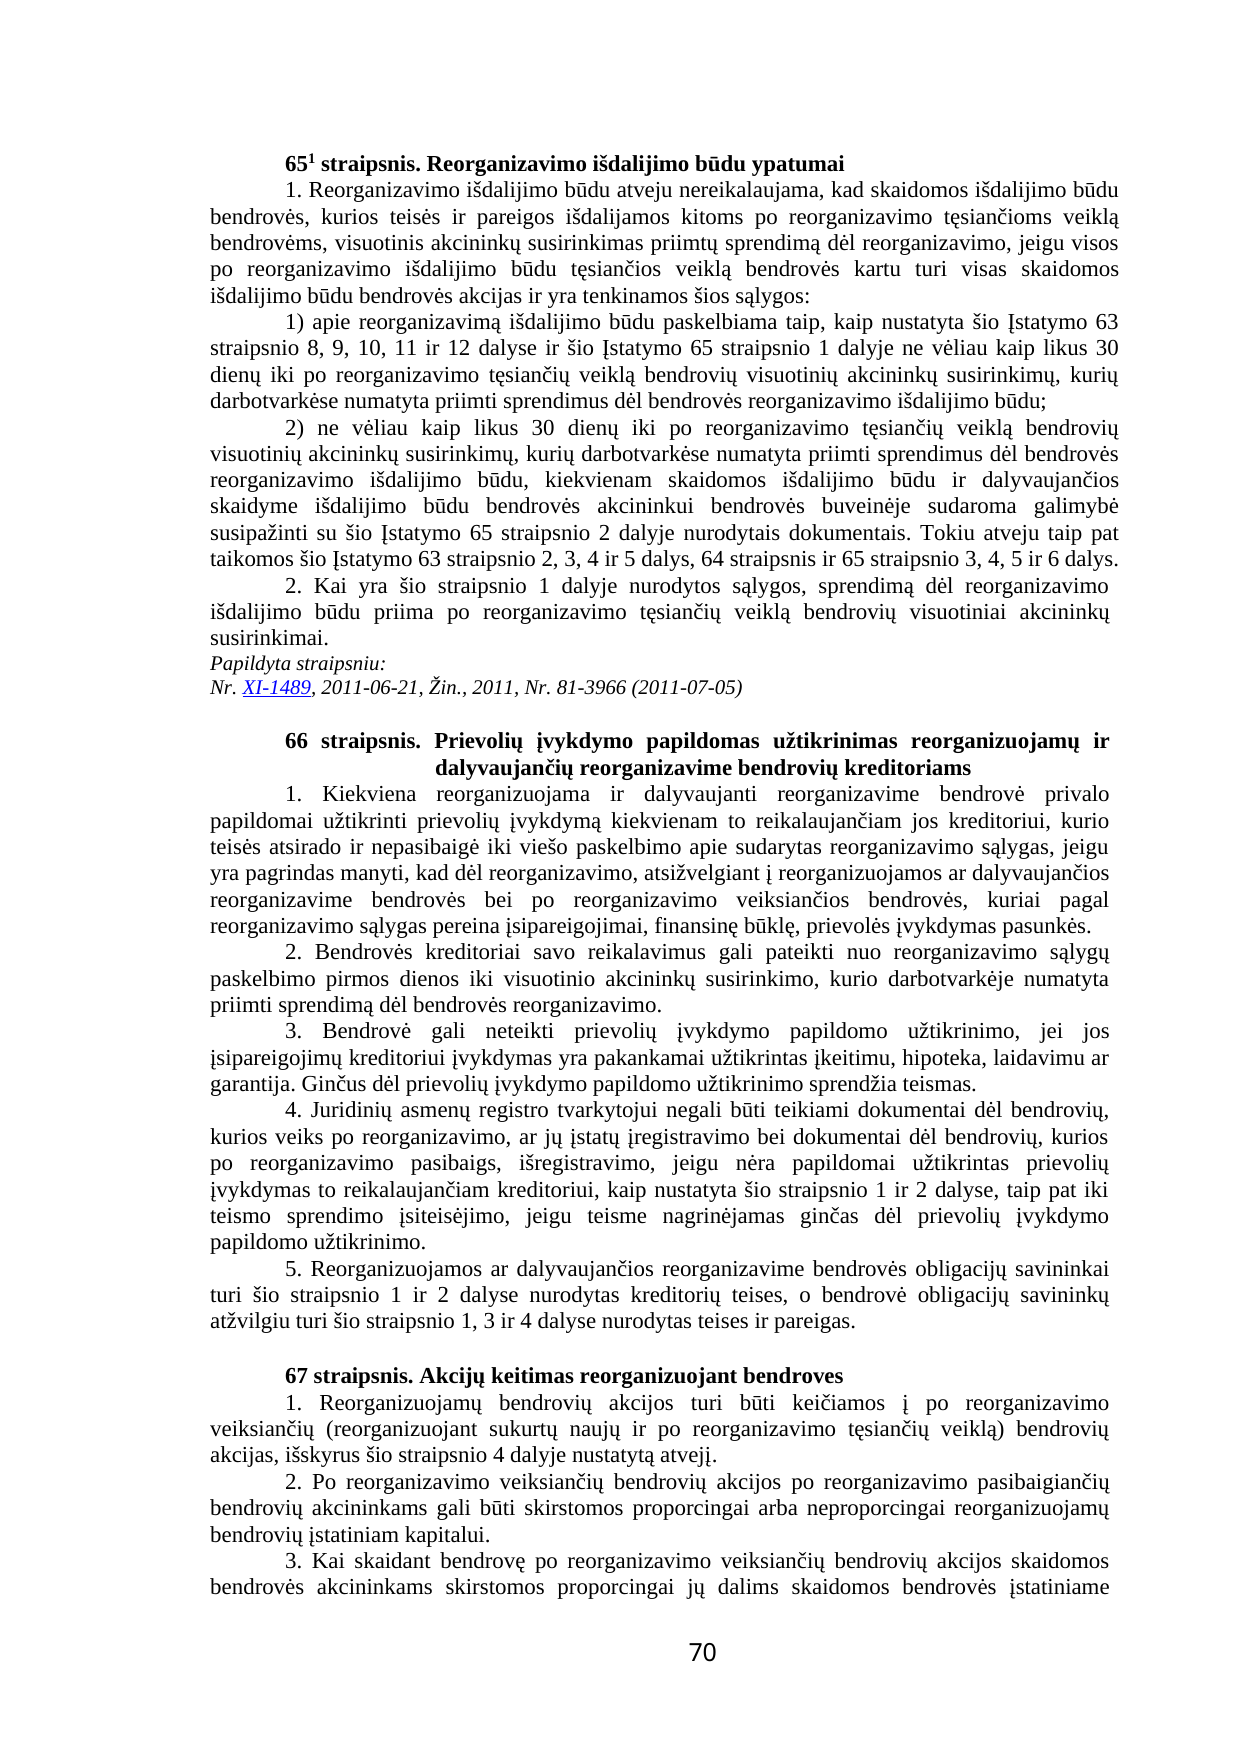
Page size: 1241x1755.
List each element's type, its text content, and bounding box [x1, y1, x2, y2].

text Nr. XI-1489, 2011-06-21, Žin., 2011, Nr. 81-3966 (2011-07-05) [210, 675, 1120, 699]
text 1. Reorganizavimo išdalijimo būdu atveju nereikalaujama, kad skaidomos išdalijimo būdu bendrovės, kurios teisės ir pareigos išdalijamos kitoms po reorganizavimo tęsiančioms veiklą bendrovėms, visuotinis akcininkų susirinkimas priimtų sprendimą dėl reorganizavimo, jeigu visos po reorganizavimo išdalijimo būdu tęsiančios veiklą bendrovės kartu turi visas skaidomos išdalijimo būdu bendrovės akcijas ir yra tenkinamos šios sąlygos: [210, 176, 1120, 308]
text 2) ne vėliau kaip likus 30 dienų iki po reorganizavimo tęsiančių veiklą bendrovių visuotinių akcininkų susirinkimų, kurių darbotvarkėse numatyta priimti sprendimus dėl bendrovės reorganizavimo išdalijimo būdu, kiekvienam skaidomos išdalijimo būdu ir dalyvaujančios skaidyme išdalijimo būdu bendrovės akcininkui bendrovės buveinėje sudaroma galimybė susipažinti su šio Įstatymo 65 straipsnio 2 dalyje nurodytais dokumentais. Tokiu atveju taip pat taikomos šio Įstatymo 63 straipsnio 2, 3, 4 ir 5 dalys, 64 straipsnis ir 65 straipsnio 3, 4, 5 ir 6 dalys. [210, 413, 1120, 572]
text 4. Juridinių asmenų registro tvarkytojui negali būti teikiami dokumentai dėl bendrovių, kurios veiks po reorganizavimo, ar jų įstatų įregistravimo bei dokumentai dėl bendrovių, kurios po reorganizavimo pasibaigs, išregistravimo, jeigu nėra papildomai užtikrintas prievolių įvykdymas to reikalaujančiam kreditoriui, kaip nustatyta šio straipsnio 1 ir 2 dalyse, taip pat iki teismo sprendimo įsiteisėjimo, jeigu teisme nagrinėjamas ginčas dėl prievolių įvykdymo papildomo užtikrinimo. [210, 1097, 1111, 1255]
text 2. Po reorganizavimo veiksiančių bendrovių akcijos po reorganizavimo pasibaigiančių bendrovių akcininkams gali būti skirstomos proporcingai arba neproporcingai reorganizuojamų bendrovių įstatiniam kapitalui. [210, 1468, 1111, 1547]
text 651 straipsnis. Reorganizavimo išdalijimo būdu ypatumai [210, 150, 1120, 176]
text 1. Kiekviena reorganizuojama ir dalyvaujanti reorganizavime bendrovė privalo papildomai užtikrinti prievolių įvykdymą kiekvienam to reikalaujančiam jos kreditoriui, kurio teisės atsirado ir nepasibaigė iki viešo paskelbimo apie sudarytas reorganizavimo sąlygas, jeigu yra pagrindas manyti, kad dėl reorganizavimo, atsižvelgiant į reorganizuojamos ar dalyvaujančios reorganizavime bendrovės bei po reorganizavimo veiksiančios bendrovės, kuriai pagal reorganizavimo sąlygas pereina įsipareigojimai, finansinę būklę, prievolės įvykdymas pasunkės. [210, 780, 1111, 938]
text 3. Bendrovė gali neteikti prievolių įvykdymo papildomo užtikrinimo, jei jos įsipareigojimų kreditoriui įvykdymas yra pakankamai užtikrintas įkeitimu, hipoteka, laidavimu ar garantija. Ginčus dėl prievolių įvykdymo papildomo užtikrinimo sprendžia teismas. [210, 1017, 1111, 1097]
text 66 straipsnis. Prievolių įvykdymo papildomas užtikrinimas reorganizuojamų ir dalyvaujančių reorganizavime bendrovių kreditoriams [285, 728, 1111, 780]
text 5. Reorganizuojamos ar dalyvaujančios reorganizavime bendrovės obligacijų savininkai turi šio straipsnio 1 ir 2 dalyse nurodytas kreditorių teises, o bendrovė obligacijų savininkų atžvilgiu turi šio straipsnio 1, 3 ir 4 dalyse nurodytas teises ir pareigas. [210, 1255, 1111, 1334]
text 1. Reorganizuojamų bendrovių akcijos turi būti keičiamos į po reorganizavimo veiksiančių (reorganizuojant sukurtų naujų ir po reorganizavimo tęsiančių veiklą) bendrovių akcijas, išskyrus šio straipsnio 4 dalyje nustatytą atvejį. [210, 1389, 1111, 1468]
text 67 straipsnis. Akcijų keitimas reorganizuojant bendroves [210, 1362, 1111, 1389]
text 2. Kai yra šio straipsnio 1 dalyje nurodytos sąlygos, sprendimą dėl reorganizavimo išdalijimo būdu priima po reorganizavimo tęsiančių veiklą bendrovių visuotiniai akcininkų susirinkimai. [210, 572, 1111, 651]
text Papildyta straipsniu: [210, 651, 1120, 675]
text 2. Bendrovės kreditoriai savo reikalavimus gali pateikti nuo reorganizavimo sąlygų paskelbimo pirmos dienos iki visuotinio akcininkų susirinkimo, kurio darbotvarkėje numatyta priimti sprendimą dėl bendrovės reorganizavimo. [210, 938, 1111, 1017]
text 1) apie reorganizavimą išdalijimo būdu paskelbiama taip, kaip nustatyta šio Įstatymo 63 straipsnio 8, 9, 10, 11 ir 12 dalyse ir šio Įstatymo 65 straipsnio 1 dalyje ne vėliau kaip likus 30 dienų iki po reorganizavimo tęsiančių veiklą bendrovių visuotinių akcininkų susirinkimų, kurių darbotvarkėse numatyta priimti sprendimus dėl bendrovės reorganizavimo išdalijimo būdu; [210, 308, 1120, 413]
text 3. Kai skaidant bendrovę po reorganizavimo veiksiančių bendrovių akcijos skaidomos bendrovės akcininkams skirstomos proporcingai jų dalims skaidomos bendrovės įstatiniame [210, 1547, 1111, 1600]
